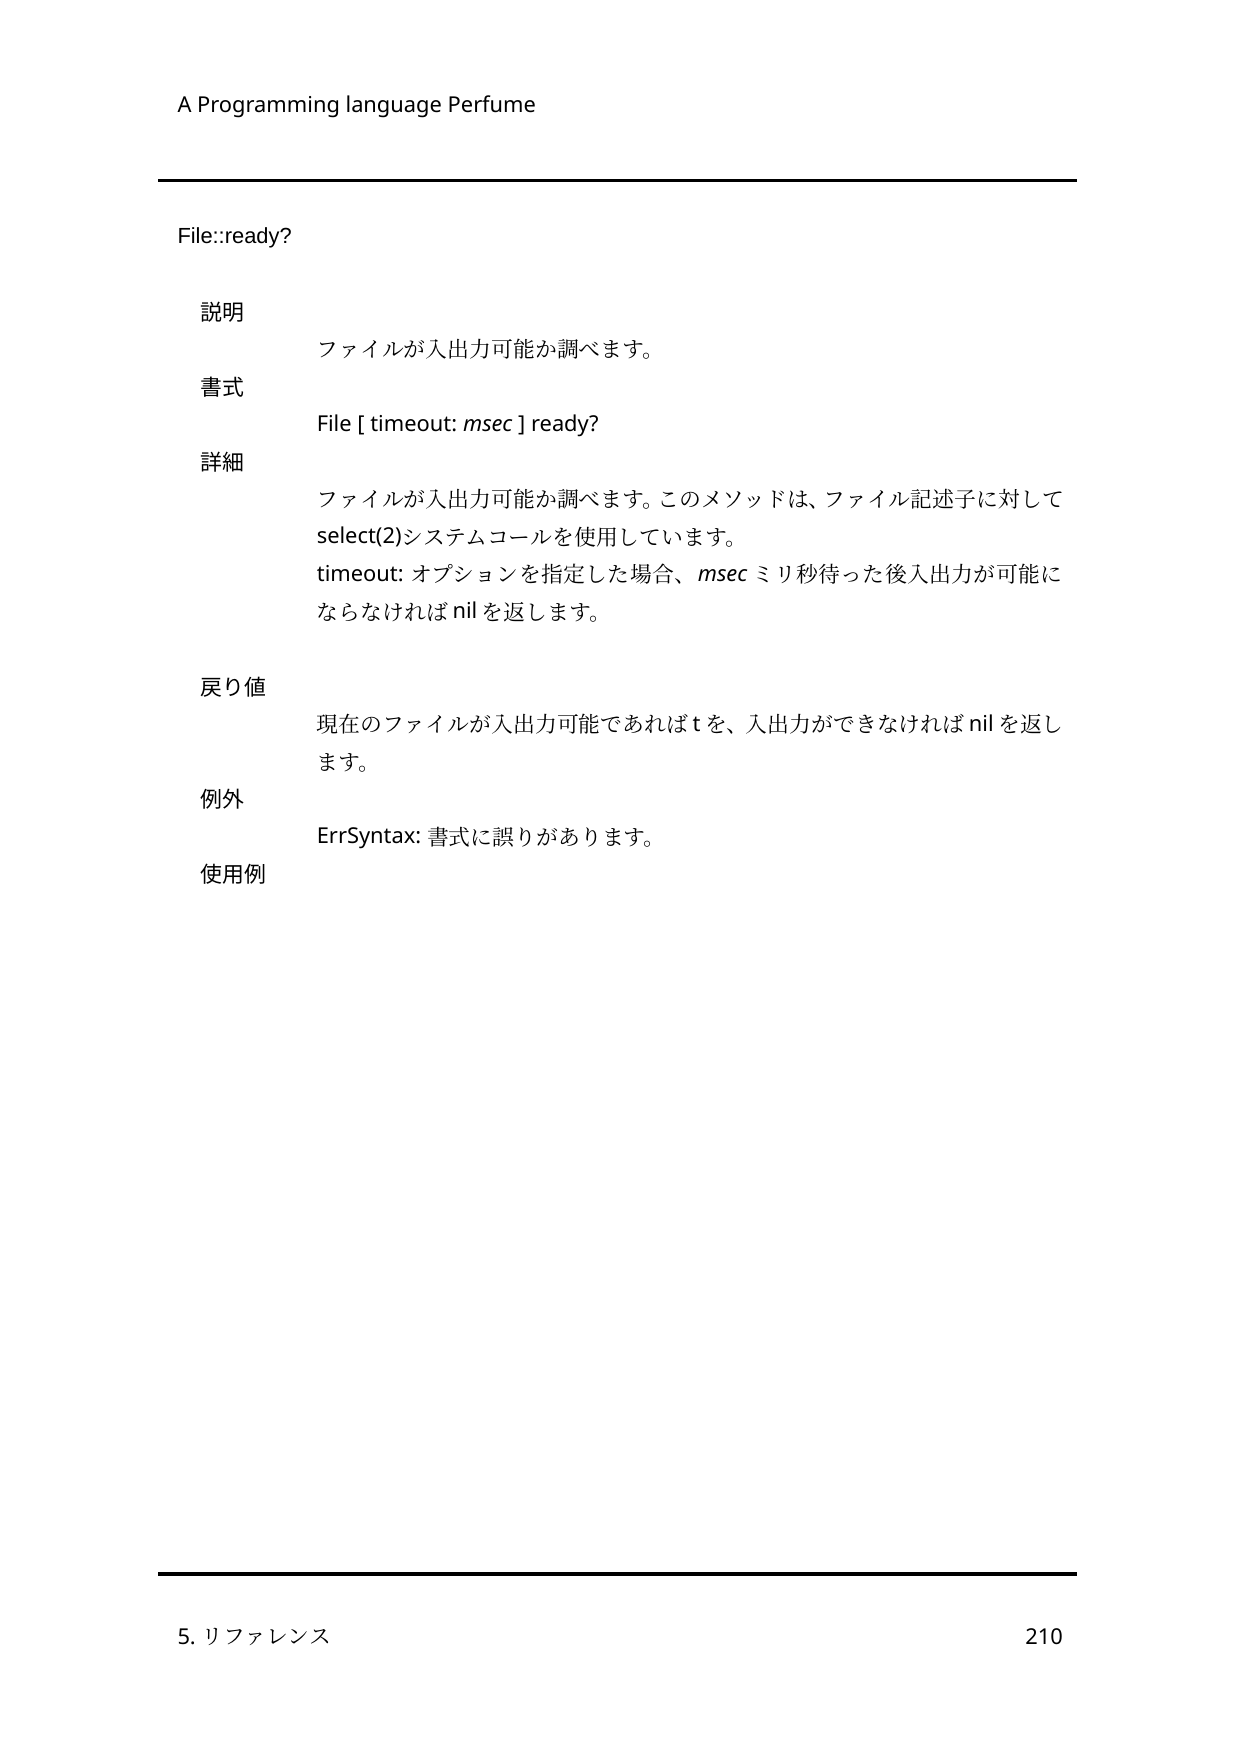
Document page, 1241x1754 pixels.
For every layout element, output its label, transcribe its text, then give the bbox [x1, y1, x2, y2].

table_cell 例外 [200, 779, 317, 854]
table_cell 現在のファイルが入出力可能であればtを、入出力ができなければnilを返します。 [317, 642, 1063, 779]
table_cell 書式 [200, 367, 317, 442]
table_cell ErrSyntax: 書式に誤りがあります。 [317, 779, 1063, 854]
table_header ファイルが入出力可能か調べます。 [317, 292, 1063, 367]
table_cell 使用例 [200, 854, 317, 929]
table_header 説明 [200, 292, 317, 367]
table_cell File [ timeout: msec ] ready? [317, 367, 1063, 442]
table_cell 詳細 [200, 442, 317, 642]
table_cell ファイルが入出力可能か調べます。このメソッドは、ファイル記述子に対してselect(2)システムコールを使用しています。 timeout: オプションを指定した場合、msecミリ秒待った後入出力が可能にならなければnilを返します。 [317, 442, 1063, 642]
subtitle File::ready? [177, 217, 1063, 254]
table_cell 戻り値 [200, 642, 317, 779]
table_cell [317, 854, 1063, 929]
